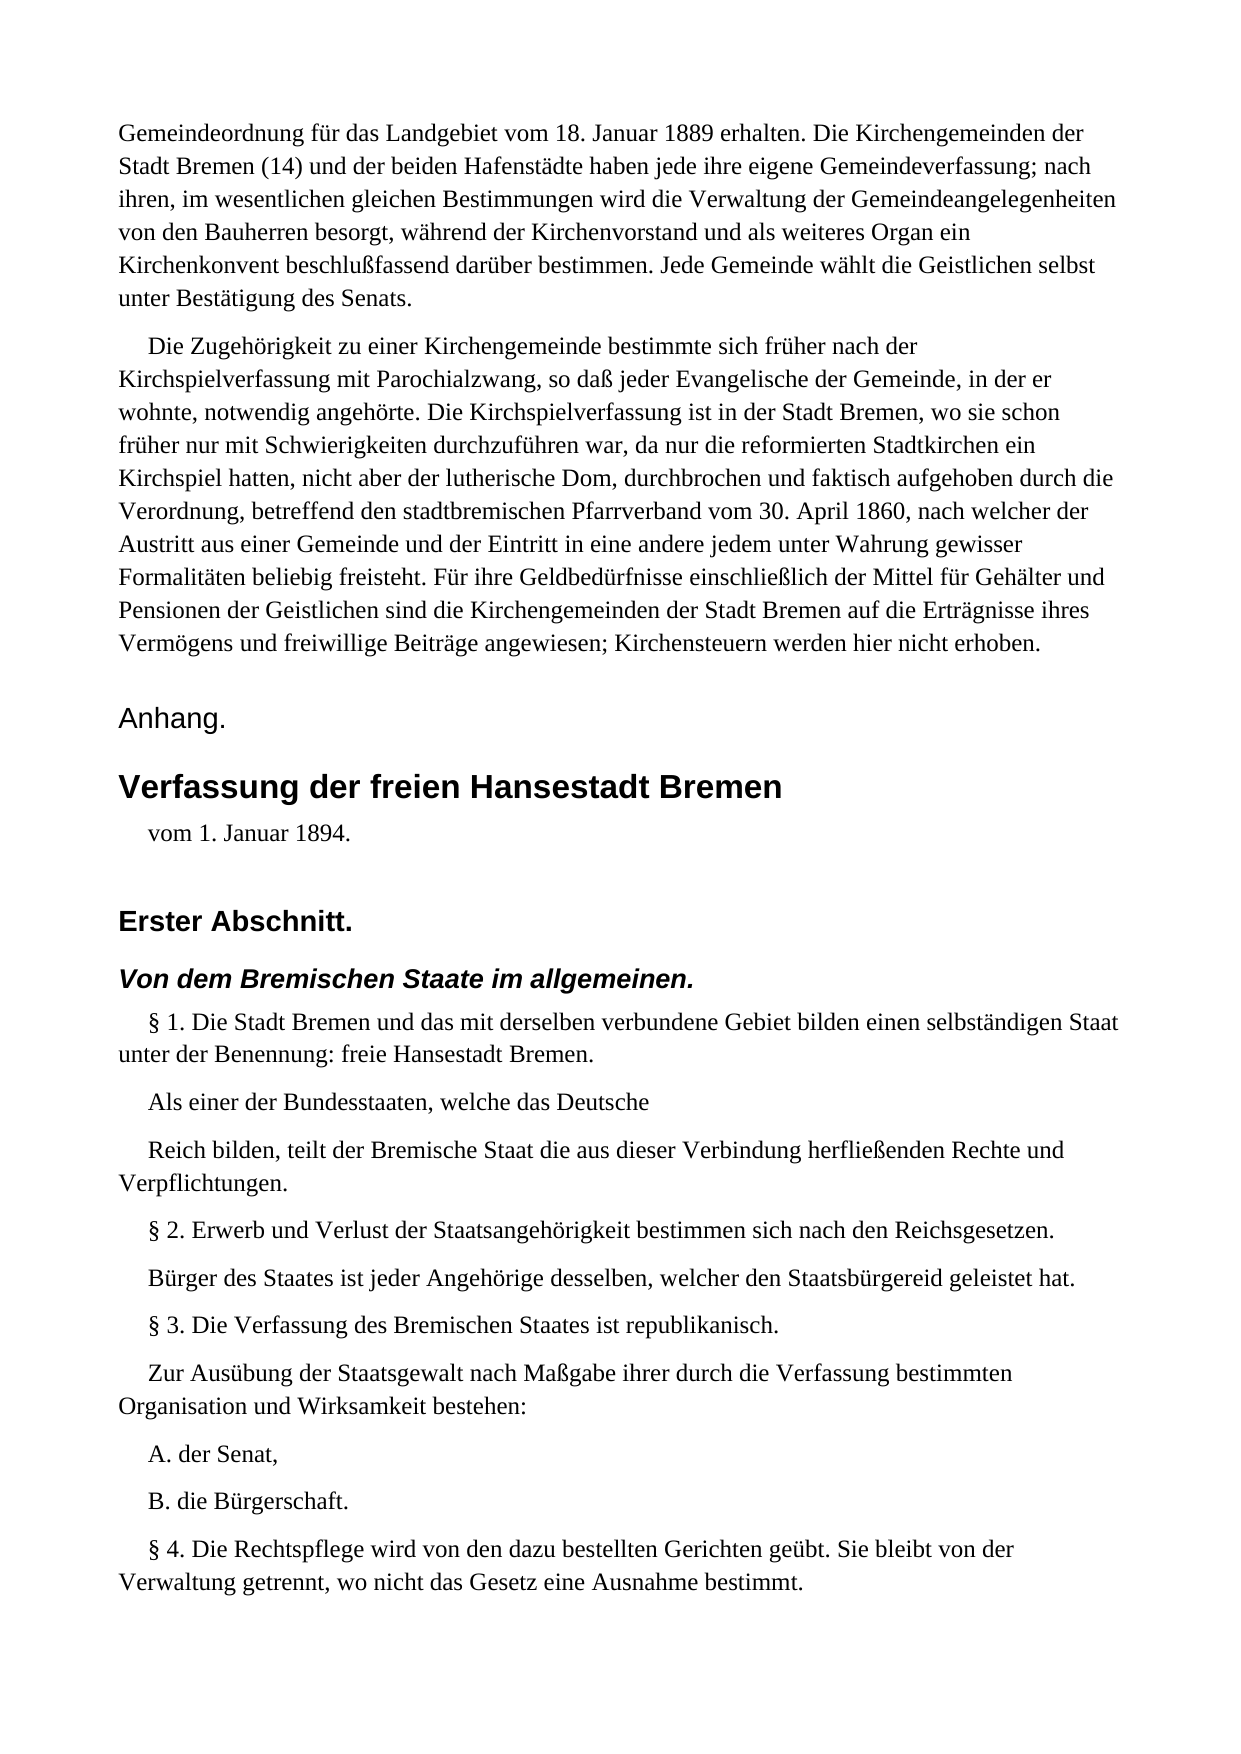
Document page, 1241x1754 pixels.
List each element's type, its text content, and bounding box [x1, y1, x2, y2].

subtitle Erster Abschnitt. [118, 904, 1122, 938]
text vom 1. Januar 1894. [118, 818, 1122, 847]
text § 3. Die Verfassung des Bremischen Staates ist republikanisch. [118, 1311, 1122, 1339]
text § 4. Die Rechtspflege wird von den dazu bestellten Gerichten geübt. Sie bleibt von der Verwaltung getrennt, wo nicht das Gesetz eine Ausnahme bestimmt. [118, 1534, 1122, 1596]
subtitle Anhang. [118, 701, 1122, 734]
text B. die Bürgerschaft. [118, 1486, 1122, 1515]
subtitle Verfassung der freien Hansestadt Bremen [118, 767, 1122, 806]
text § 1. Die Stadt Bremen und das mit derselben verbundene Gebiet bilden einen selbständigen Staat unter der Benennung: freie Hansestadt Bremen. [118, 1007, 1122, 1068]
text Zur Ausübung der Staatsgewalt nach Maßgabe ihrer durch die Verfassung bestimmten Organisation und Wirksamkeit bestehen: [118, 1358, 1122, 1420]
text § 2. Erwerb und Verlust der Staatsangehörigkeit bestimmen sich nach den Reichsgesetzen. [118, 1215, 1122, 1244]
text Gemeindeordnung für das Landgebiet vom 18. Januar 1889 erhalten. Die Kirchengemeinden der Stadt Bremen (14) und der beiden Hafenstädte haben jede ihre eigene Gemeindeverfassung; nach ihren, im wesentlichen gleichen Bestimmungen wird die Verwaltung der Gemeindeangelegenheiten von den Bauherren besorgt, während der Kirchenvorstand und als weiteres Organ ein Kirchenkonvent beschlußfassend darüber bestimmen. Jede Gemeinde wählt die Geistlichen selbst unter Bestätigung des Senats. [118, 118, 1122, 312]
text Reich bilden, teilt der Bremische Staat die aus dieser Verbindung herfließenden Rechte und Verpflichtungen. [118, 1135, 1122, 1197]
text Bürger des Staates ist jeder Angehörige desselben, welcher den Staatsbürgereid geleistet hat. [118, 1263, 1122, 1292]
subtitle Von dem Bremischen Staate im allgemeinen. [118, 963, 1122, 994]
text Als einer der Bundesstaaten, welche das Deutsche [118, 1087, 1122, 1116]
text Die Zugehörigkeit zu einer Kirchengemeinde bestimmte sich früher nach der Kirchspielverfassung mit Parochialzwang, so daß jeder Evangelische der Gemeinde, in der er wohnte, notwendig angehörte. Die Kirchspielverfassung ist in der Stadt Bremen, wo sie schon früher nur mit Schwierigkeiten durchzuführen war, da nur die reformierten Stadtkirchen ein Kirchspiel hatten, nicht aber der lutherische Dom, durchbrochen und faktisch aufgehoben durch die Verordnung, betreffend den stadtbremischen Pfarrverband vom 30. April 1860, nach welcher der Austritt aus einer Gemeinde und der Eintritt in eine andere jedem unter Wahrung gewisser Formalitäten beliebig freisteht. Für ihre Geldbedürfnisse einschließlich der Mittel für Gehälter und Pensionen der Geistlichen sind die Kirchengemeinden der Stadt Bremen auf die Erträgnisse ihres Vermögens und freiwillige Beiträge angewiesen; Kirchensteuern werden hier nicht erhoben. [118, 331, 1122, 657]
text A. der Senat, [118, 1439, 1122, 1468]
